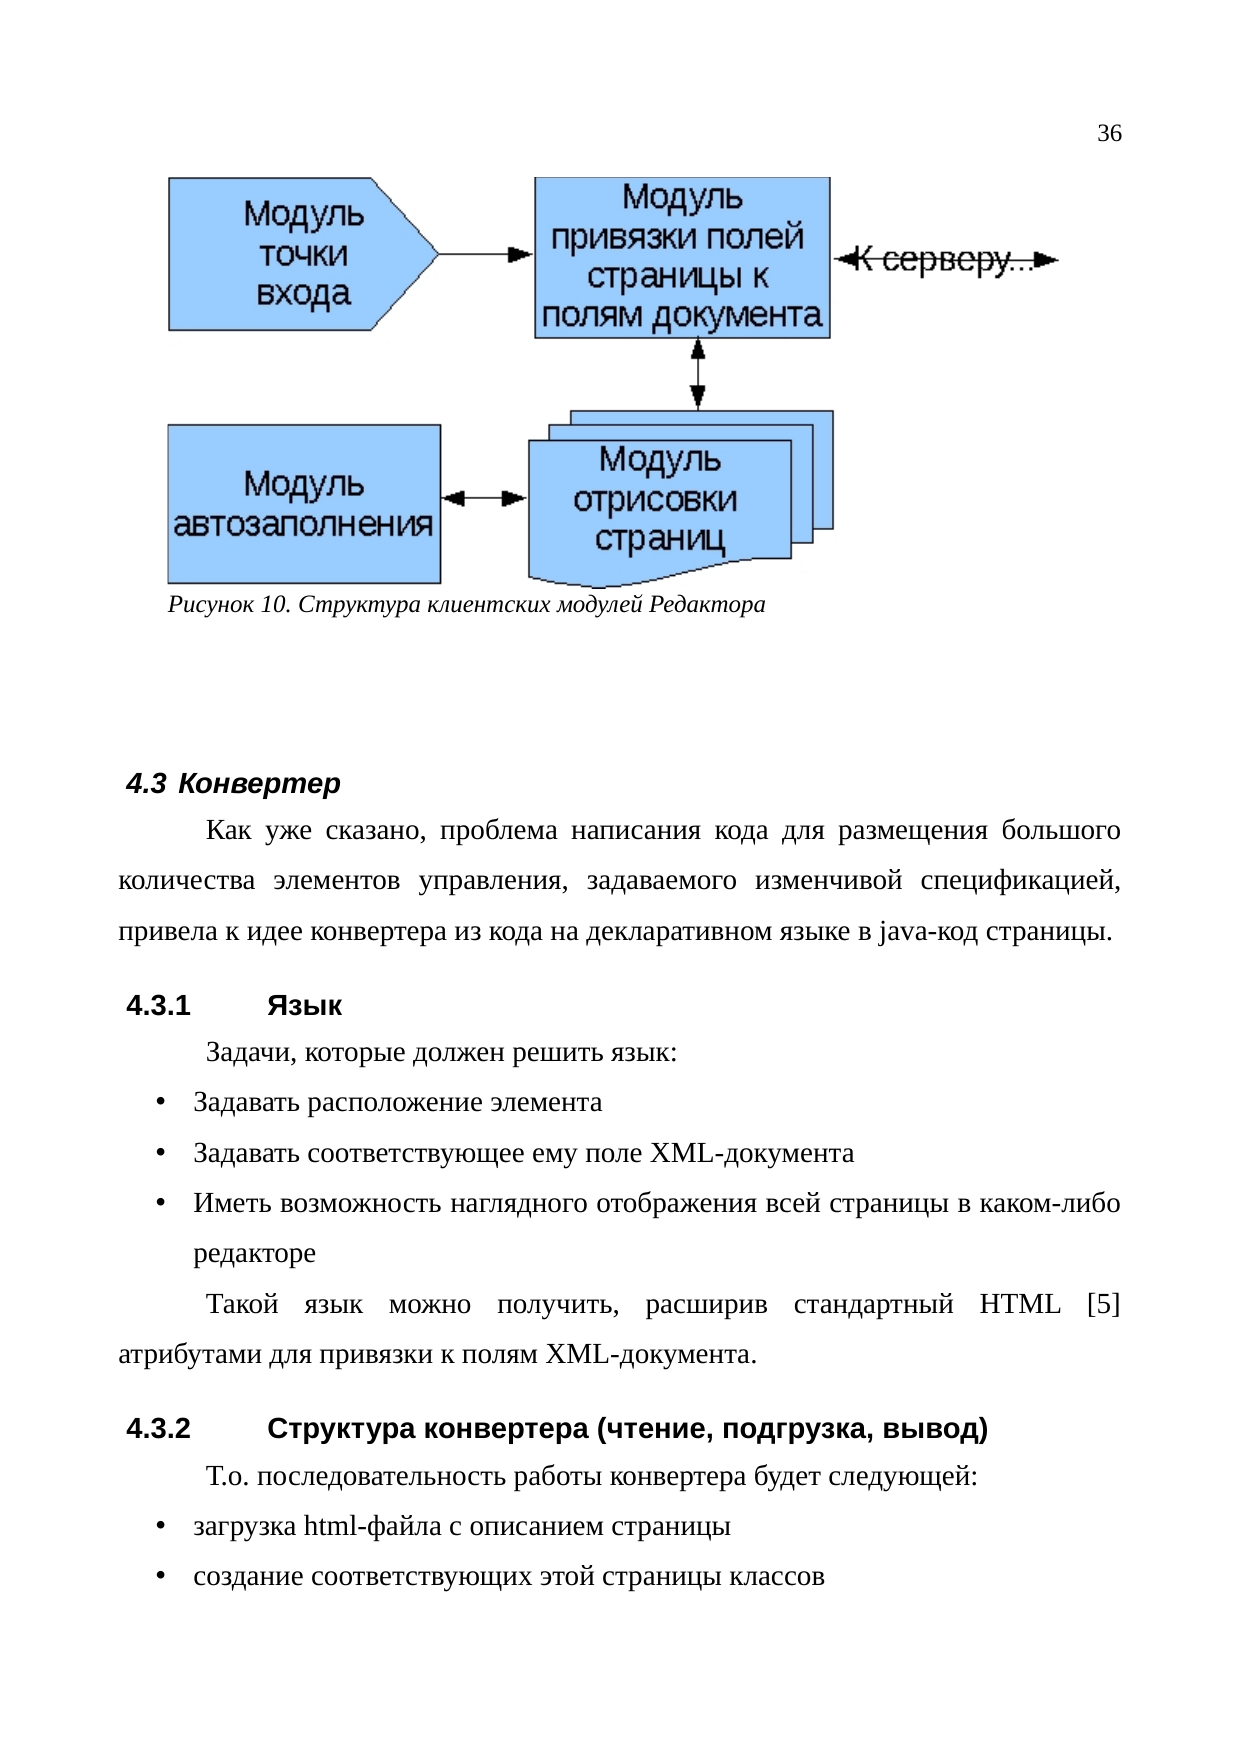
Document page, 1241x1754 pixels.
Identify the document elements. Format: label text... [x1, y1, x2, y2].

subtitle Конвертер [118, 766, 1122, 799]
text Рисунок 10. Структура клиентских модулей Редактора [168, 589, 1072, 618]
list создание соответствующих этой страницы классов [156, 1558, 1122, 1592]
list Задавать расположение элемента [156, 1084, 1122, 1118]
subtitle Структура конвертера (чтение, подгрузка, вывод) [118, 1412, 1122, 1445]
subtitle Язык [118, 988, 1122, 1022]
text Т.о. последовательность работы конвертера будет следующей: [118, 1458, 1122, 1491]
text Как уже сказано, проблема написания кода для размещения большого количества элементов управления, задаваемого изменчивой спецификацией, привела к идее конвертера из кода на декларативном языке в java-код страницы. [118, 812, 1122, 946]
text Задачи, которые должен решить язык: [118, 1034, 1122, 1068]
text Такой язык можно получить, расширив стандартный HTML [5] атрибутами для привязки к полям XML-документа. [118, 1286, 1122, 1370]
list Задавать соответствующее ему поле XML-документа [156, 1135, 1122, 1168]
picture [167, 177, 1073, 589]
list Иметь возможность наглядного отображения всей страницы в каком-либо редакторе [156, 1185, 1122, 1269]
list загрузка html-файла с описанием страницы [156, 1508, 1122, 1542]
